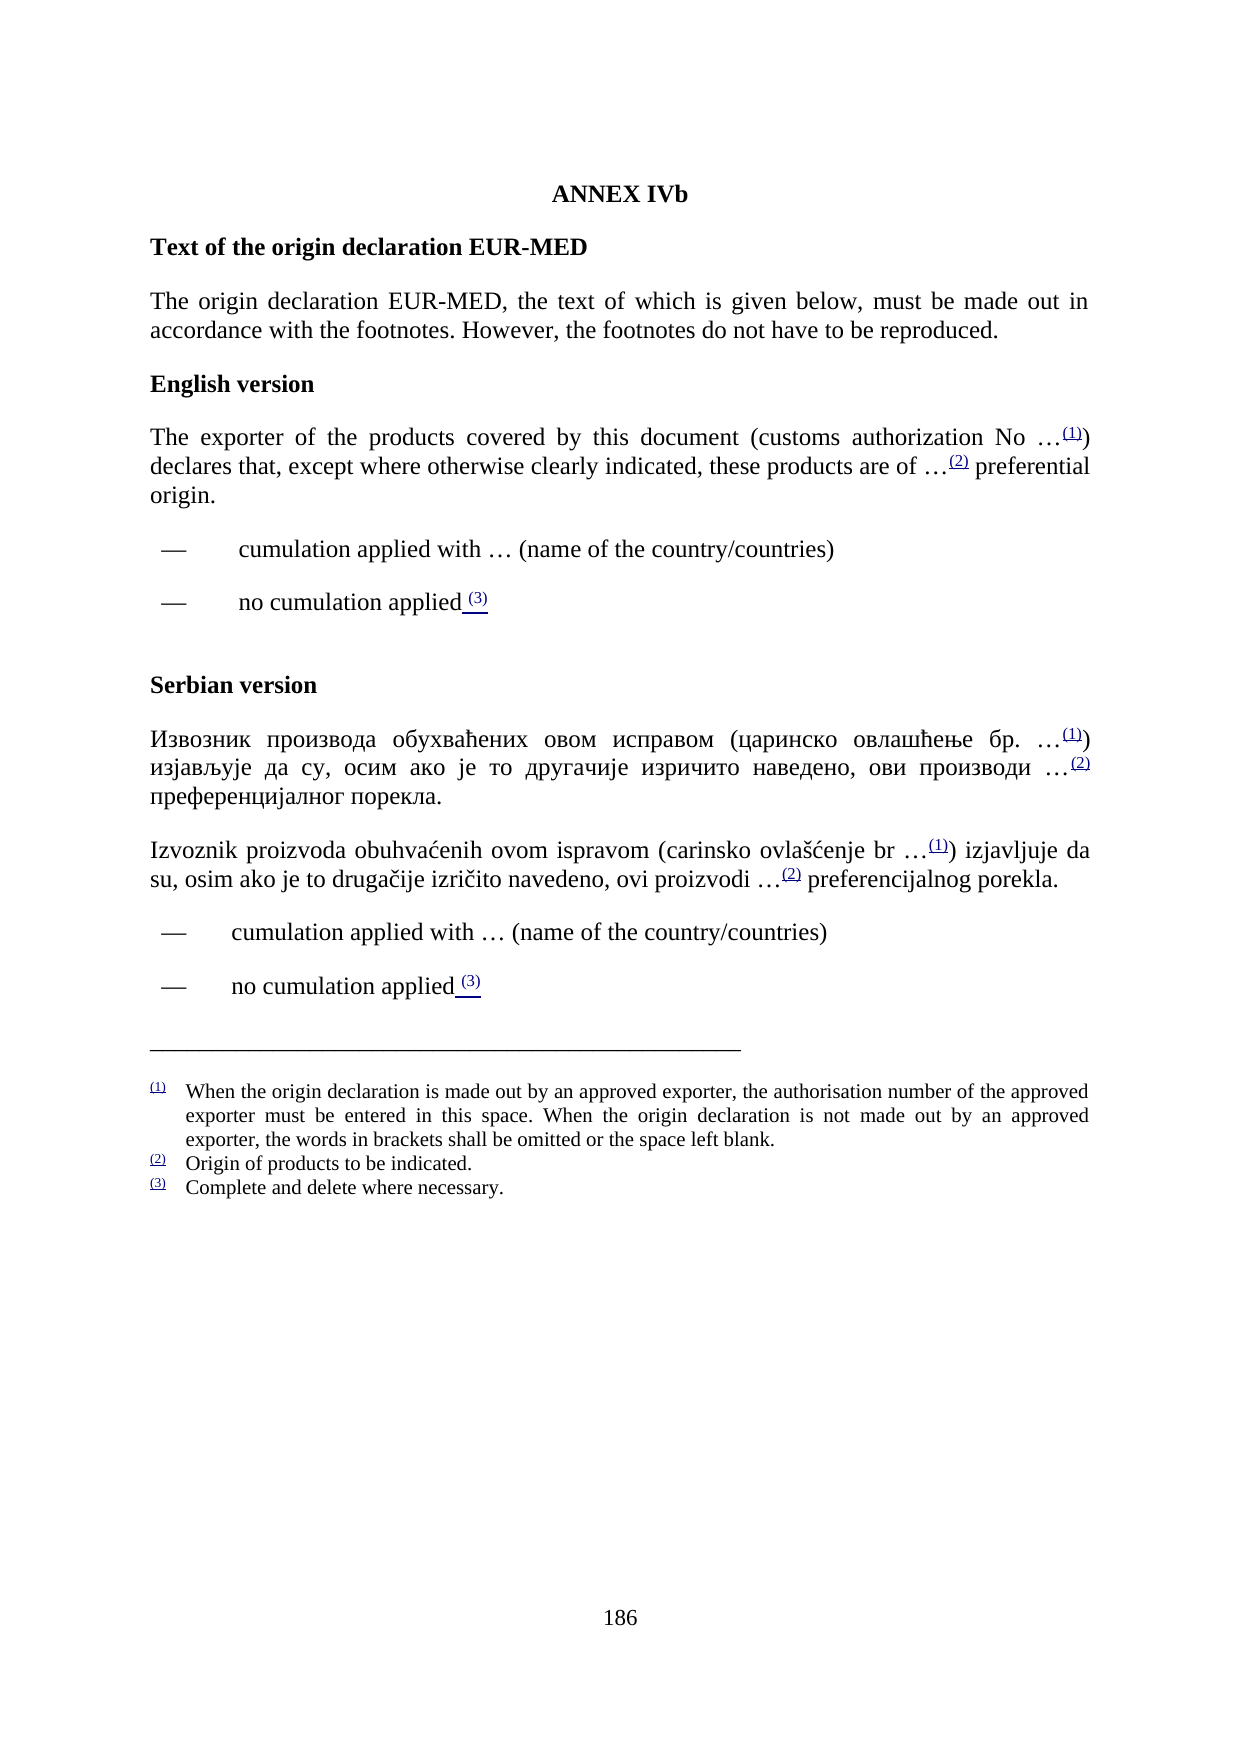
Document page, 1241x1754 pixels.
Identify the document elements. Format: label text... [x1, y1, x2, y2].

table_header cumulation applied with … (name of the country/countries) [227, 534, 1090, 587]
text (2) Origin of products to be indicated. [150, 1151, 1090, 1175]
text (3) Complete and delete where necessary. [150, 1175, 1090, 1199]
table_cell no cumulation applied (3) [227, 588, 1090, 641]
text Text of the origin declaration EUR-MED [150, 232, 1090, 261]
text English version [150, 369, 1090, 397]
table_cell — [150, 971, 220, 1025]
text Izvoznik proizvoda obuhvaćenih ovom ispravom (carinsko ovlašćenje br …(1)) izjavljuje da su, osim ako je to drugačije izričito navedeno, ovi proizvodi …(2) preferencijalnog porekla. [150, 835, 1090, 892]
text Serbian version [150, 670, 1090, 699]
text The origin declaration EUR-MED, the text of which is given below, must be made out in accordance with the footnotes. However, the footnotes do not have to be reproduced. [150, 286, 1090, 344]
text ANNEX IVb [150, 179, 1090, 207]
text The exporter of the products covered by this document (customs authorization No …(1)) declares that, except where otherwise clearly indicated, these products are of …(2) preferential origin. [150, 422, 1090, 509]
table_header cumulation applied with … (name of the country/countries) [220, 918, 1090, 971]
table_cell no cumulation applied (3) [220, 971, 1090, 1025]
table_cell — [150, 588, 227, 641]
text Извозник производа обухваћених овом исправом (царинско овлашћење бр. …(1)) изјављује да су, осим ако је тo другачије изричито наведено, ови производи …(2) преференцијалног порекла. [150, 724, 1090, 810]
text (1) When the origin declaration is made out by an approved exporter, the authorisation number of the approved exporter must be entered in this space. When the origin declaration is not made out by an approved exporter, the words in brackets shall be omitted or the space left blank. [150, 1079, 1090, 1151]
table_header — [150, 918, 220, 971]
table_header — [150, 534, 227, 587]
